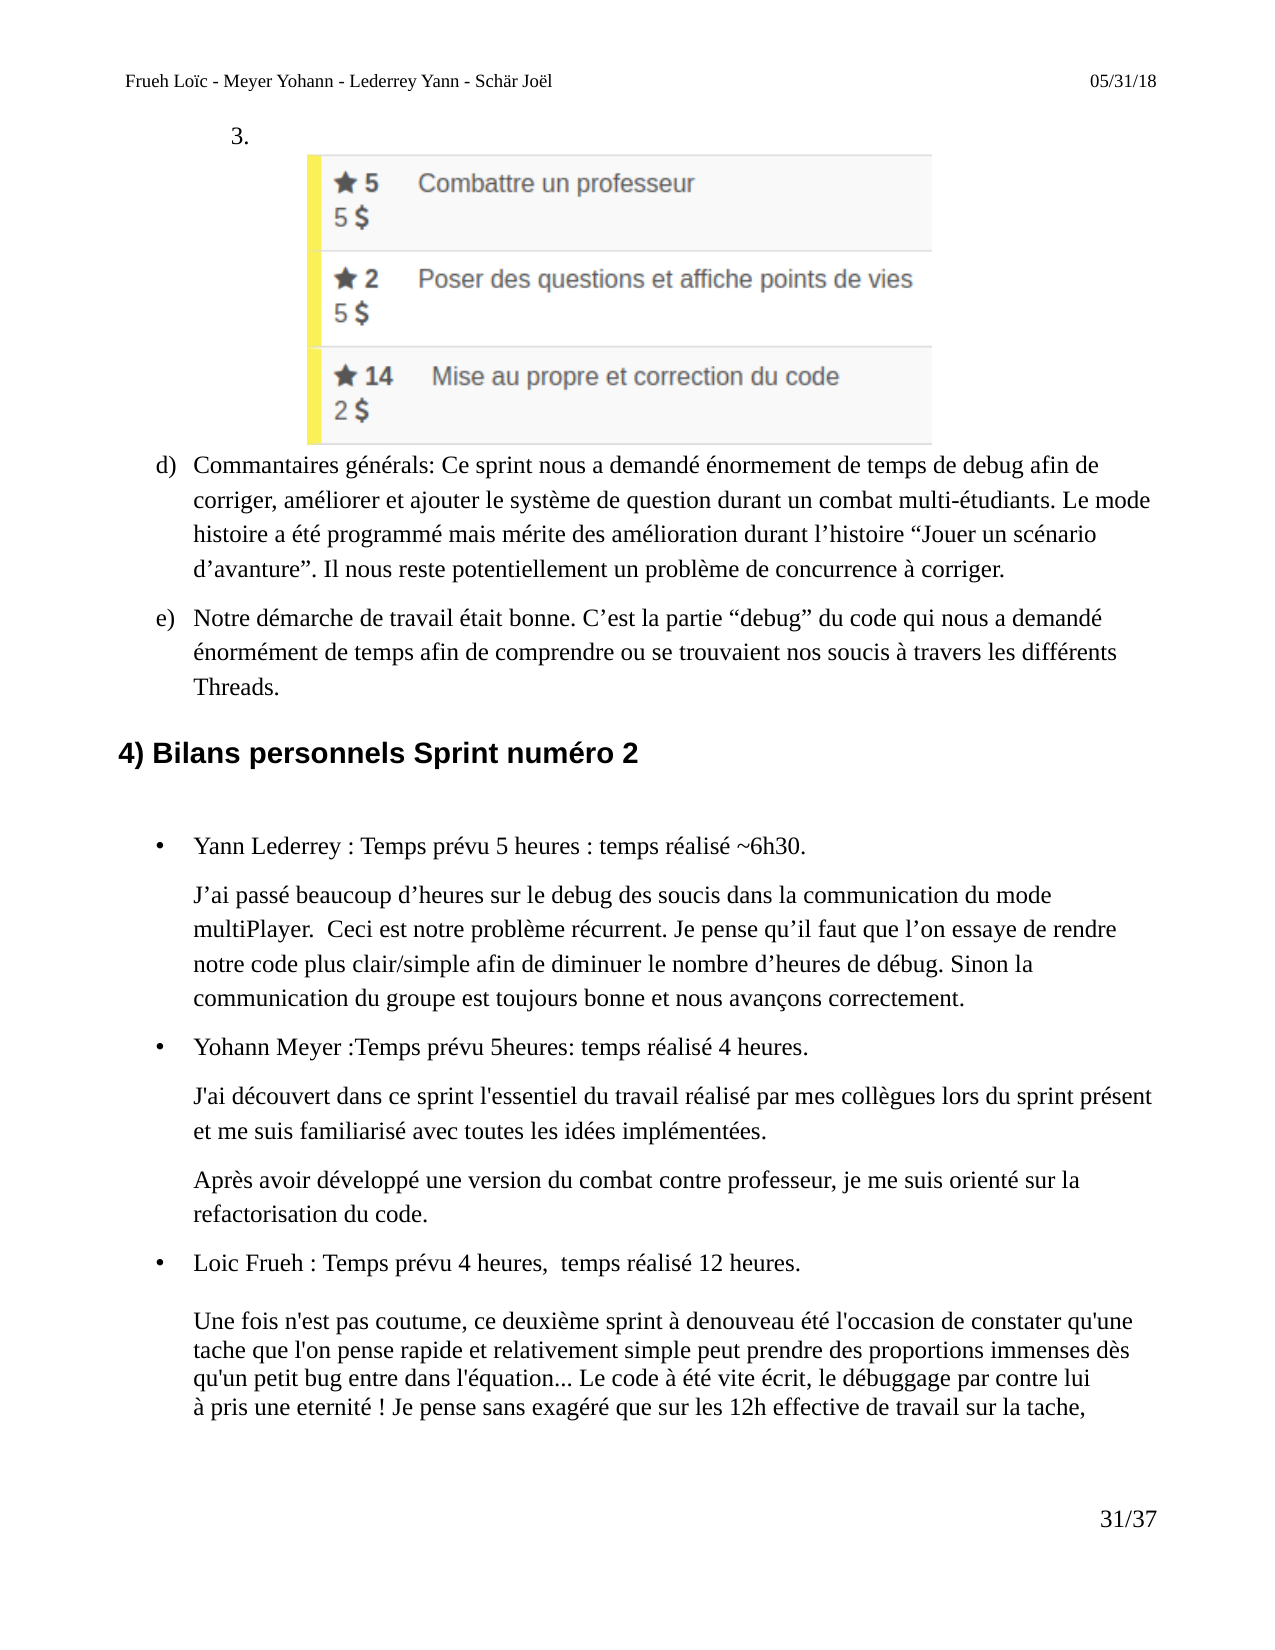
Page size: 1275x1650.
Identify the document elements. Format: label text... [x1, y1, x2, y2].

picture [307, 151, 932, 445]
list Loic Frueh : Temps prévu 4 heures, temps réalisé 12 heures. Une fois n'est pas coutume, ce deuxième sprint à denouveau été l'occasion de constater qu'une tache que l'on pense rapide et relativement simple peut prendre des proportions immenses dès qu'un petit bug entre dans l'équation... Le code à été vite écrit, le débuggage par contre lui à pris une eternité ! Je pense sans exagéré que sur les 12h effective de travail sur la tache, [156, 1248, 1157, 1421]
list Yann Lederrey : Temps prévu 5 heures : temps réalisé ~6h30. [156, 831, 1157, 859]
list Commantaires générals: Ce sprint nous a demandé énormement de temps de debug afin de corriger, améliorer et ajouter le système de question durant un combat multi-étudiants. Le mode histoire a été programmé mais mérite des amélioration durant l’histoire “Jouer un scénario d’avanture”. Il nous reste potentiellement un problème de concurrence à corriger. [156, 445, 1157, 583]
list Notre démarche de travail était bonne. C’est la partie “debug” du code qui nous a demandé énormément de temps afin de comprendre ou se trouvaient nos soucis à travers les différents Threads. [156, 603, 1157, 701]
list J’ai passé beaucoup d’heures sur le debug des soucis dans la communication du mode multiPlayer. Ceci est notre problème récurrent. Je pense qu’il faut que l’on essaye de rendre notre code plus clair/simple afin de diminuer le nombre d’heures de débug. Sinon la communication du groupe est toujours bonne et nous avançons correctement. [156, 880, 1157, 1012]
subtitle 4) Bilans personnels Sprint numéro 2 [118, 736, 1157, 769]
list Après avoir développé une version du combat contre professeur, je me suis orienté sur la refactorisation du code. [156, 1165, 1157, 1228]
list Yohann Meyer :Temps prévu 5heures: temps réalisé 4 heures. [156, 1032, 1157, 1061]
list 3. [193, 121, 1157, 150]
list J'ai découvert dans ce sprint l'essentiel du travail réalisé par mes collègues lors du sprint présent et me suis familiarisé avec toutes les idées implémentées. [156, 1081, 1157, 1145]
